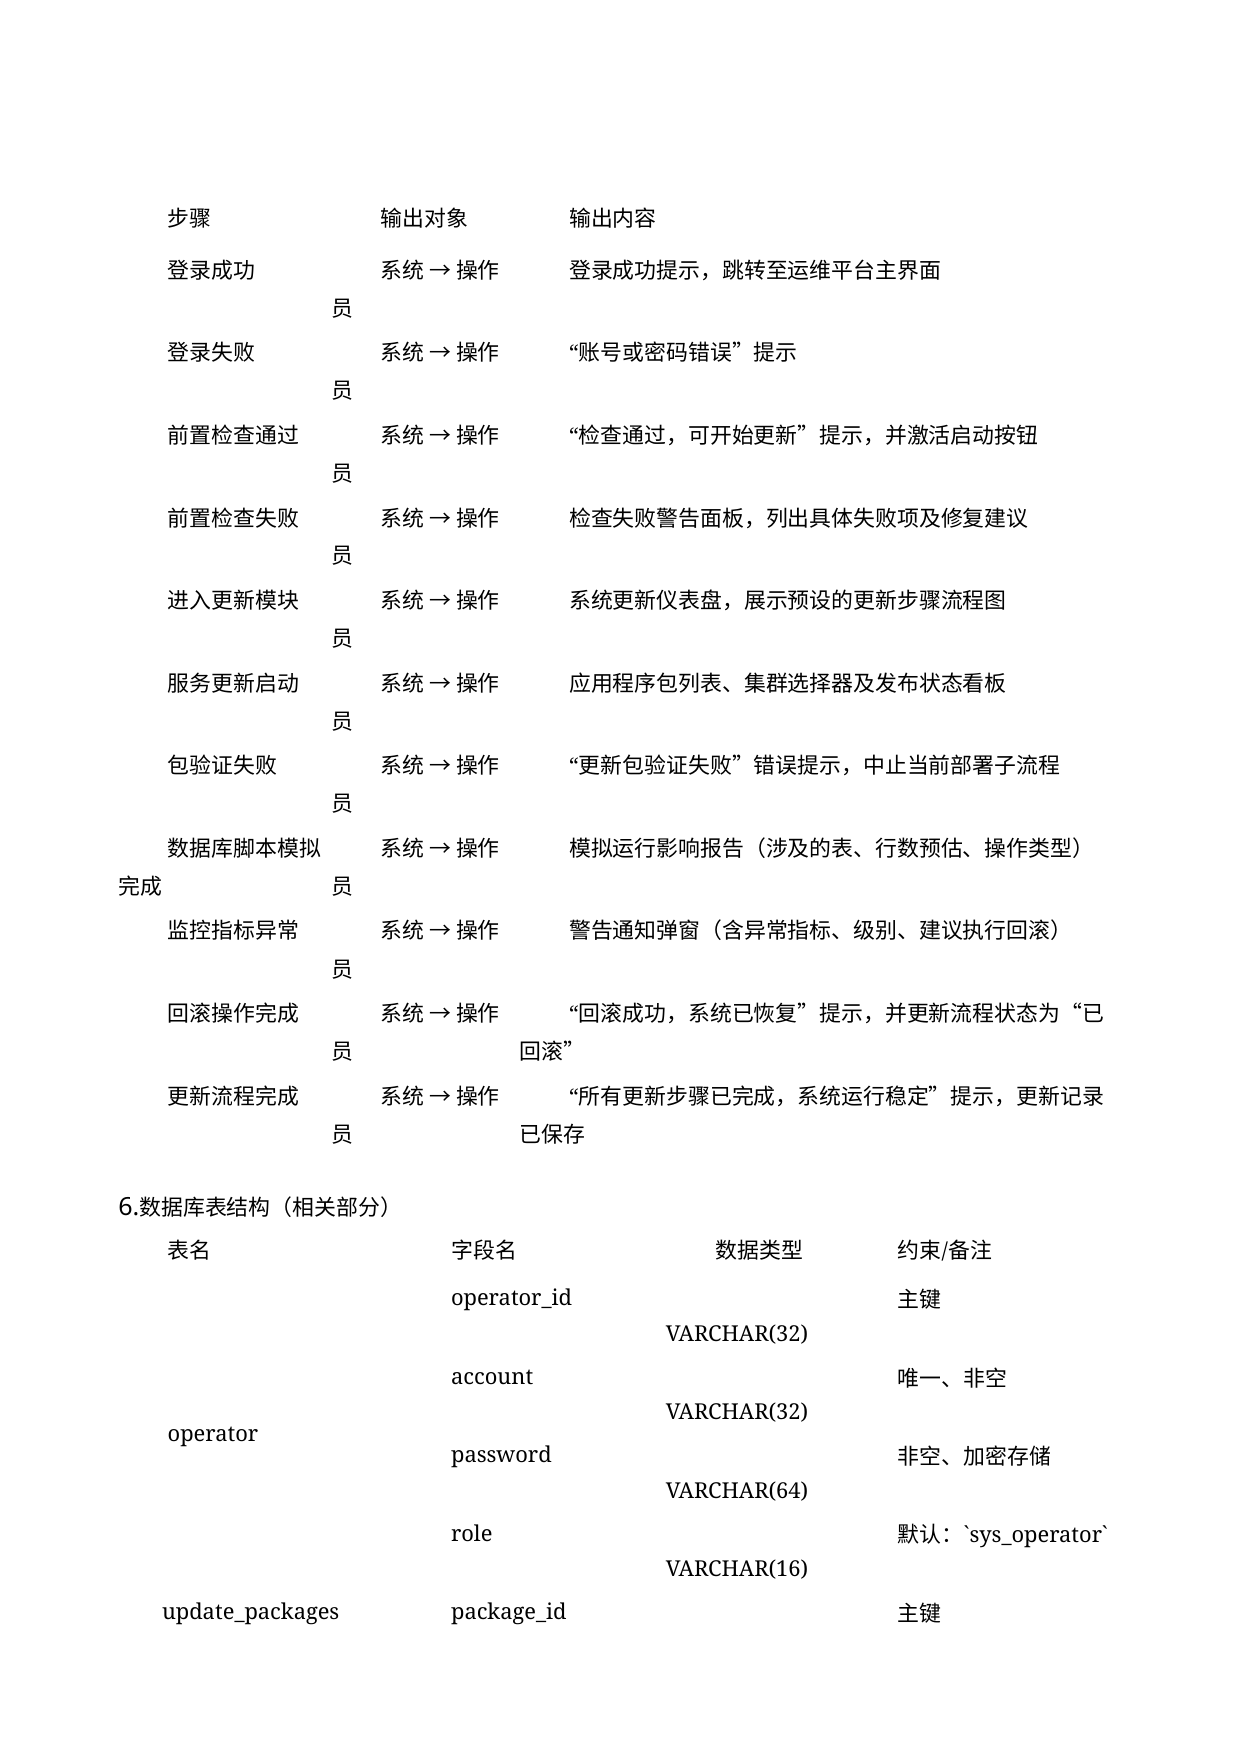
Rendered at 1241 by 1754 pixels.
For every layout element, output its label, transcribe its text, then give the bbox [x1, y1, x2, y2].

table_header 表名 [118, 1223, 401, 1276]
table_cell VARCHAR(32) [666, 1276, 848, 1354]
table_cell VARCHAR(64) [666, 1433, 848, 1511]
table_cell 监控指标异常 [118, 907, 331, 990]
table_header 输出内容 [519, 188, 1122, 246]
table_cell 检查失败警告面板，列出具体失败项及修复建议 [519, 494, 1122, 577]
table_cell 警告通知弹窗（含异常指标、级别、建议执行回滚） [519, 907, 1122, 990]
table_cell 系统 → 操作员 [331, 825, 519, 907]
table_cell password [401, 1433, 666, 1511]
table_cell 前置检查通过 [118, 411, 331, 494]
table_cell 登录失败 [118, 329, 331, 411]
table_cell 服务更新启动 [118, 659, 331, 742]
table_cell 系统更新仪表盘，展示预设的更新步骤流程图 [519, 577, 1122, 659]
table_cell 系统 → 操作员 [331, 329, 519, 411]
table_header 数据类型 [666, 1223, 848, 1276]
table_cell 非空、加密存储 [848, 1433, 1122, 1511]
table_cell 系统 → 操作员 [331, 990, 519, 1072]
table_cell 系统 → 操作员 [331, 1072, 519, 1155]
text 6.数据库表结构（相关部分） [118, 1189, 1122, 1223]
table_cell 系统 → 操作员 [331, 411, 519, 494]
table_cell 默认：`sys_operator` [848, 1511, 1122, 1589]
table_cell [666, 1590, 848, 1634]
table_cell 登录成功 [118, 246, 331, 329]
table_cell 系统 → 操作员 [331, 494, 519, 577]
table_cell 前置检查失败 [118, 494, 331, 577]
table_cell 主键 [848, 1276, 1122, 1354]
table_cell 更新流程完成 [118, 1072, 331, 1155]
table_cell 唯一、非空 [848, 1354, 1122, 1433]
table_cell operator_id [401, 1276, 666, 1354]
table_cell “所有更新步骤已完成，系统运行稳定”提示，更新记录已保存 [519, 1072, 1122, 1155]
table_header 约束/备注 [848, 1223, 1122, 1276]
table_cell 回滚操作完成 [118, 990, 331, 1072]
table_cell 应用程序包列表、集群选择器及发布状态看板 [519, 659, 1122, 742]
table_cell 系统 → 操作员 [331, 907, 519, 990]
table_cell 登录成功提示，跳转至运维平台主界面 [519, 246, 1122, 329]
table_header 字段名 [401, 1223, 666, 1276]
table_cell “账号或密码错误”提示 [519, 329, 1122, 411]
table_cell 主键 [848, 1590, 1122, 1634]
table_cell 系统 → 操作员 [331, 246, 519, 329]
table_cell “检查通过，可开始更新”提示，并激活启动按钮 [519, 411, 1122, 494]
table_cell 进入更新模块 [118, 577, 331, 659]
table_cell 系统 → 操作员 [331, 659, 519, 742]
table_cell role [401, 1511, 666, 1589]
table_cell update_packages [118, 1590, 401, 1634]
table_header 步骤 [118, 188, 331, 246]
table_cell package_id [401, 1590, 666, 1634]
table_cell 系统 → 操作员 [331, 577, 519, 659]
table_cell “更新包验证失败”错误提示，中止当前部署子流程 [519, 742, 1122, 824]
table_cell 系统 → 操作员 [331, 742, 519, 824]
table_header 输出对象 [331, 188, 519, 246]
table_cell VARCHAR(16) [666, 1511, 848, 1589]
table_cell “回滚成功，系统已恢复”提示，并更新流程状态为“已回滚” [519, 990, 1122, 1072]
table_cell 数据库脚本模拟完成 [118, 825, 331, 907]
table_cell 包验证失败 [118, 742, 331, 824]
table_cell account [401, 1354, 666, 1433]
table_cell 模拟运行影响报告（涉及的表、行数预估、操作类型） [519, 825, 1122, 907]
table_cell VARCHAR(32) [666, 1354, 848, 1433]
table_cell operator [118, 1276, 401, 1589]
